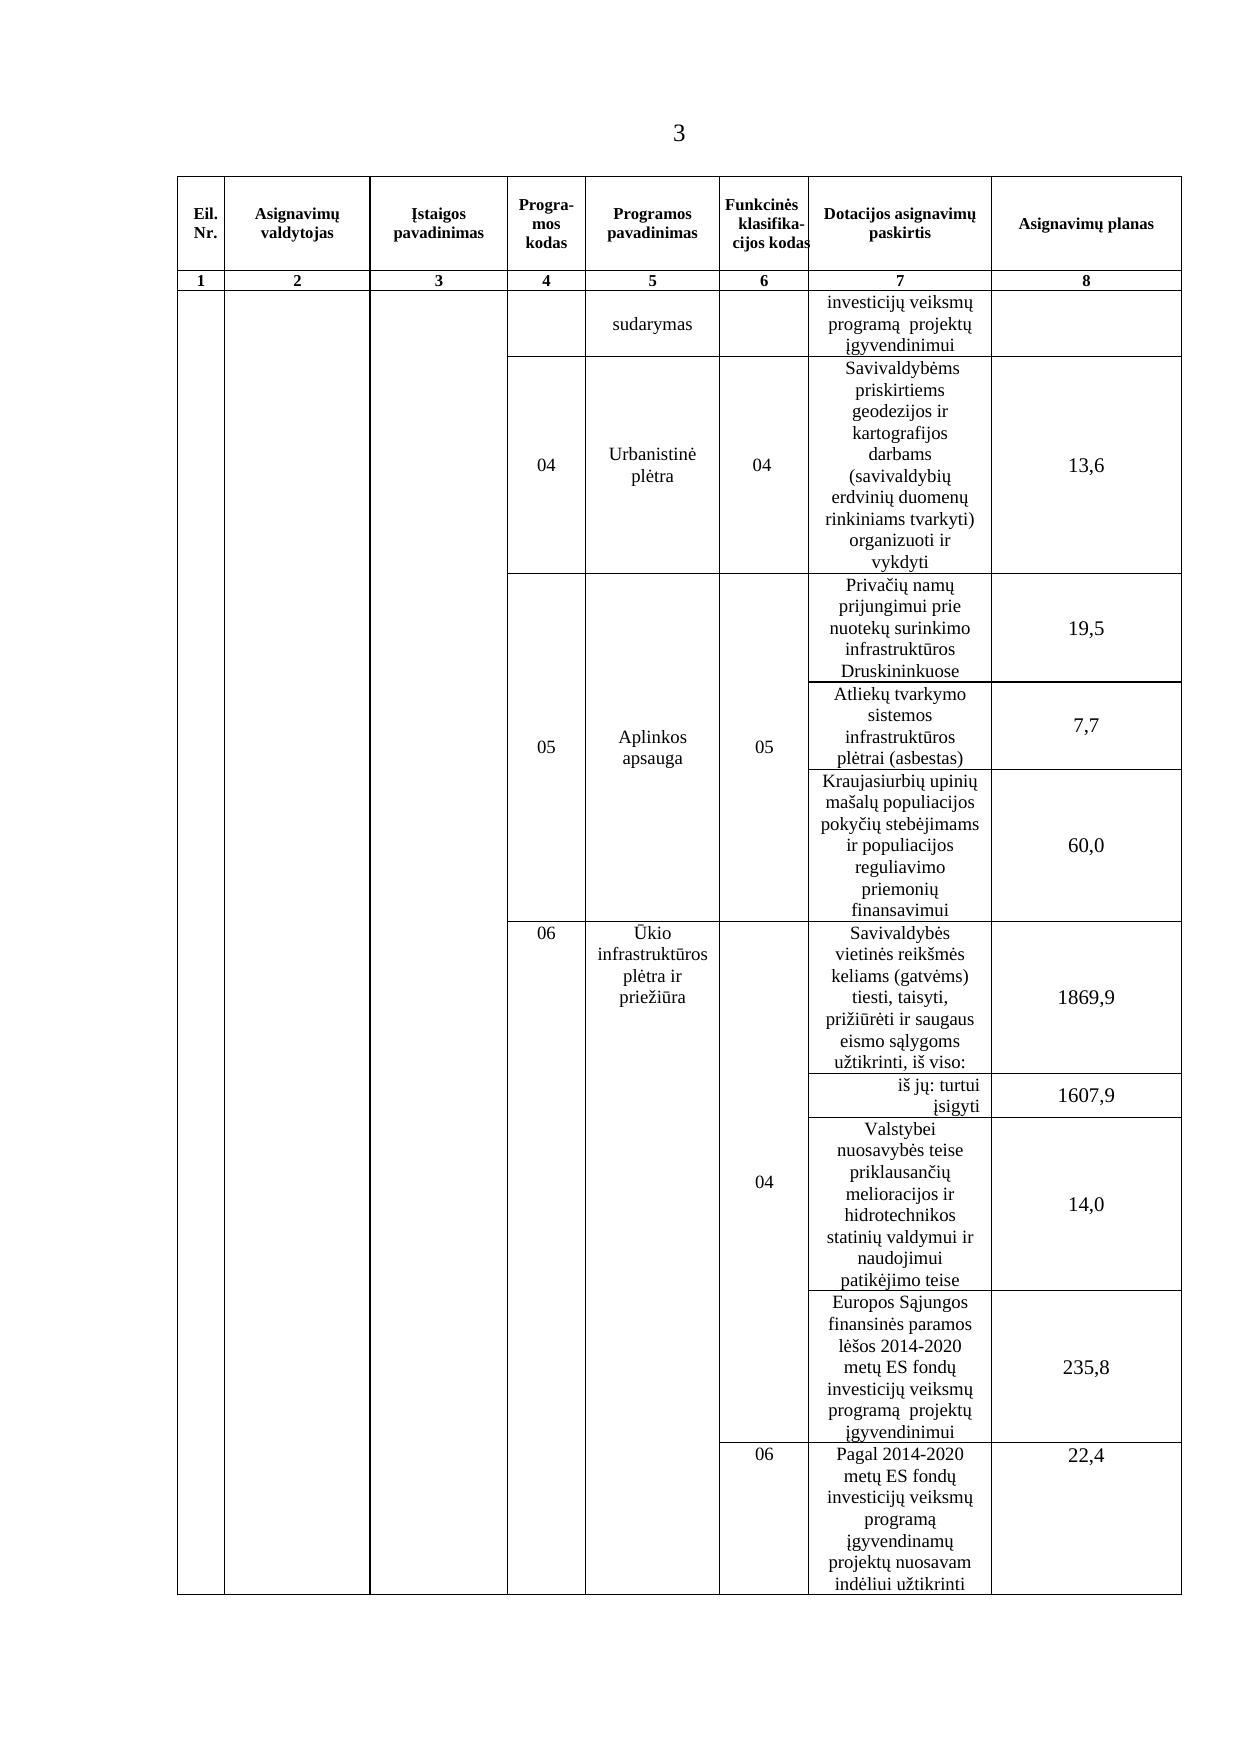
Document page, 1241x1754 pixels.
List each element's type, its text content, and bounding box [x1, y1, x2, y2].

table_cell 13,6 [992, 357, 1181, 572]
table_cell 235,8 [992, 1291, 1181, 1442]
table_cell 22,4 [992, 1443, 1181, 1594]
table_cell 19,5 [992, 574, 1181, 681]
table_cell [371, 291, 507, 1594]
table_cell 8 [992, 271, 1181, 290]
table_cell 14,0 [992, 1118, 1181, 1290]
table_cell 06 [720, 1443, 808, 1594]
table_cell investicijų veiksmų programą projektų įgyvendinimui [809, 291, 991, 356]
table_cell 5 [586, 271, 719, 290]
table_cell Kraujasiurbių upinių mašalų populiacijos pokyčių stebėjimams ir populiacijos reguliavimo priemonių finansavimui [809, 770, 991, 921]
table_cell [508, 291, 585, 356]
table_cell Ūkio infrastruktūros plėtra ir priežiūra [586, 922, 719, 1594]
table_cell Aplinkos apsauga [586, 574, 719, 921]
table_cell 4 [508, 271, 585, 290]
table_cell [992, 291, 1181, 356]
table_header Eil. Nr. [178, 177, 224, 270]
table_cell [720, 291, 808, 356]
table_cell 05 [508, 574, 585, 921]
table_cell Savivaldybės vietinės reikšmės keliams (gatvėms) tiesti, taisyti, prižiūrėti ir saugaus eismo sąlygoms užtikrinti, iš viso: [809, 922, 991, 1073]
table_cell 7 [809, 271, 991, 290]
table_cell Urbanistinė plėtra [586, 357, 719, 572]
table_cell Atliekų tvarkymo sistemos infrastruktūros plėtrai (asbestas) [809, 683, 991, 769]
table_header Asignavimų planas [992, 177, 1181, 270]
table_cell 2 [225, 271, 369, 290]
table_cell 60,0 [992, 770, 1181, 921]
table_cell sudarymas [586, 291, 719, 356]
table_cell 3 [371, 271, 507, 290]
table_header Asignavimų valdytojas [225, 177, 369, 270]
table_cell 05 [720, 574, 808, 921]
table_header Funkcinės klasifika-cijos kodas [720, 177, 808, 270]
table_cell Savivaldybėms priskirtiems geodezijos ir kartografijos darbams (savivaldybių erdvinių duomenų rinkiniams tvarkyti) organizuoti ir vykdyti [809, 357, 991, 572]
table_cell 1869,9 [992, 922, 1181, 1073]
table_header Įstaigos pavadinimas [371, 177, 507, 270]
table_cell Valstybei nuosavybės teise priklausančių melioracijos ir hidrotechnikos statinių valdymui ir naudojimui patikėjimo teise [809, 1118, 991, 1290]
table_cell 6 [720, 271, 808, 290]
table_cell 04 [508, 357, 585, 572]
table_header Progra-mos kodas [508, 177, 585, 270]
table_header Dotacijos asignavimų paskirtis [809, 177, 991, 270]
table_cell 04 [720, 922, 808, 1442]
table_cell 06 [508, 922, 585, 1594]
table_cell 1 [178, 271, 224, 290]
table_cell iš jų: turtui įsigyti [809, 1074, 991, 1117]
table_cell Privačių namų prijungimui prie nuotekų surinkimo infrastruktūros Druskininkuose [809, 574, 991, 681]
table_cell Europos Sąjungos finansinės paramos lėšos 2014-2020 metų ES fondų investicijų veiksmų programą projektų įgyvendinimui [809, 1291, 991, 1442]
table_cell [178, 291, 224, 1594]
table_header Programos pavadinimas [586, 177, 719, 270]
table_cell [225, 291, 369, 1594]
table_cell 04 [720, 357, 808, 572]
table_cell 1607,9 [992, 1074, 1181, 1117]
table_cell 7,7 [992, 683, 1181, 769]
table_cell Pagal 2014-2020 metų ES fondų investicijų veiksmų programą įgyvendinamų projektų nuosavam indėliui užtikrinti [809, 1443, 991, 1594]
